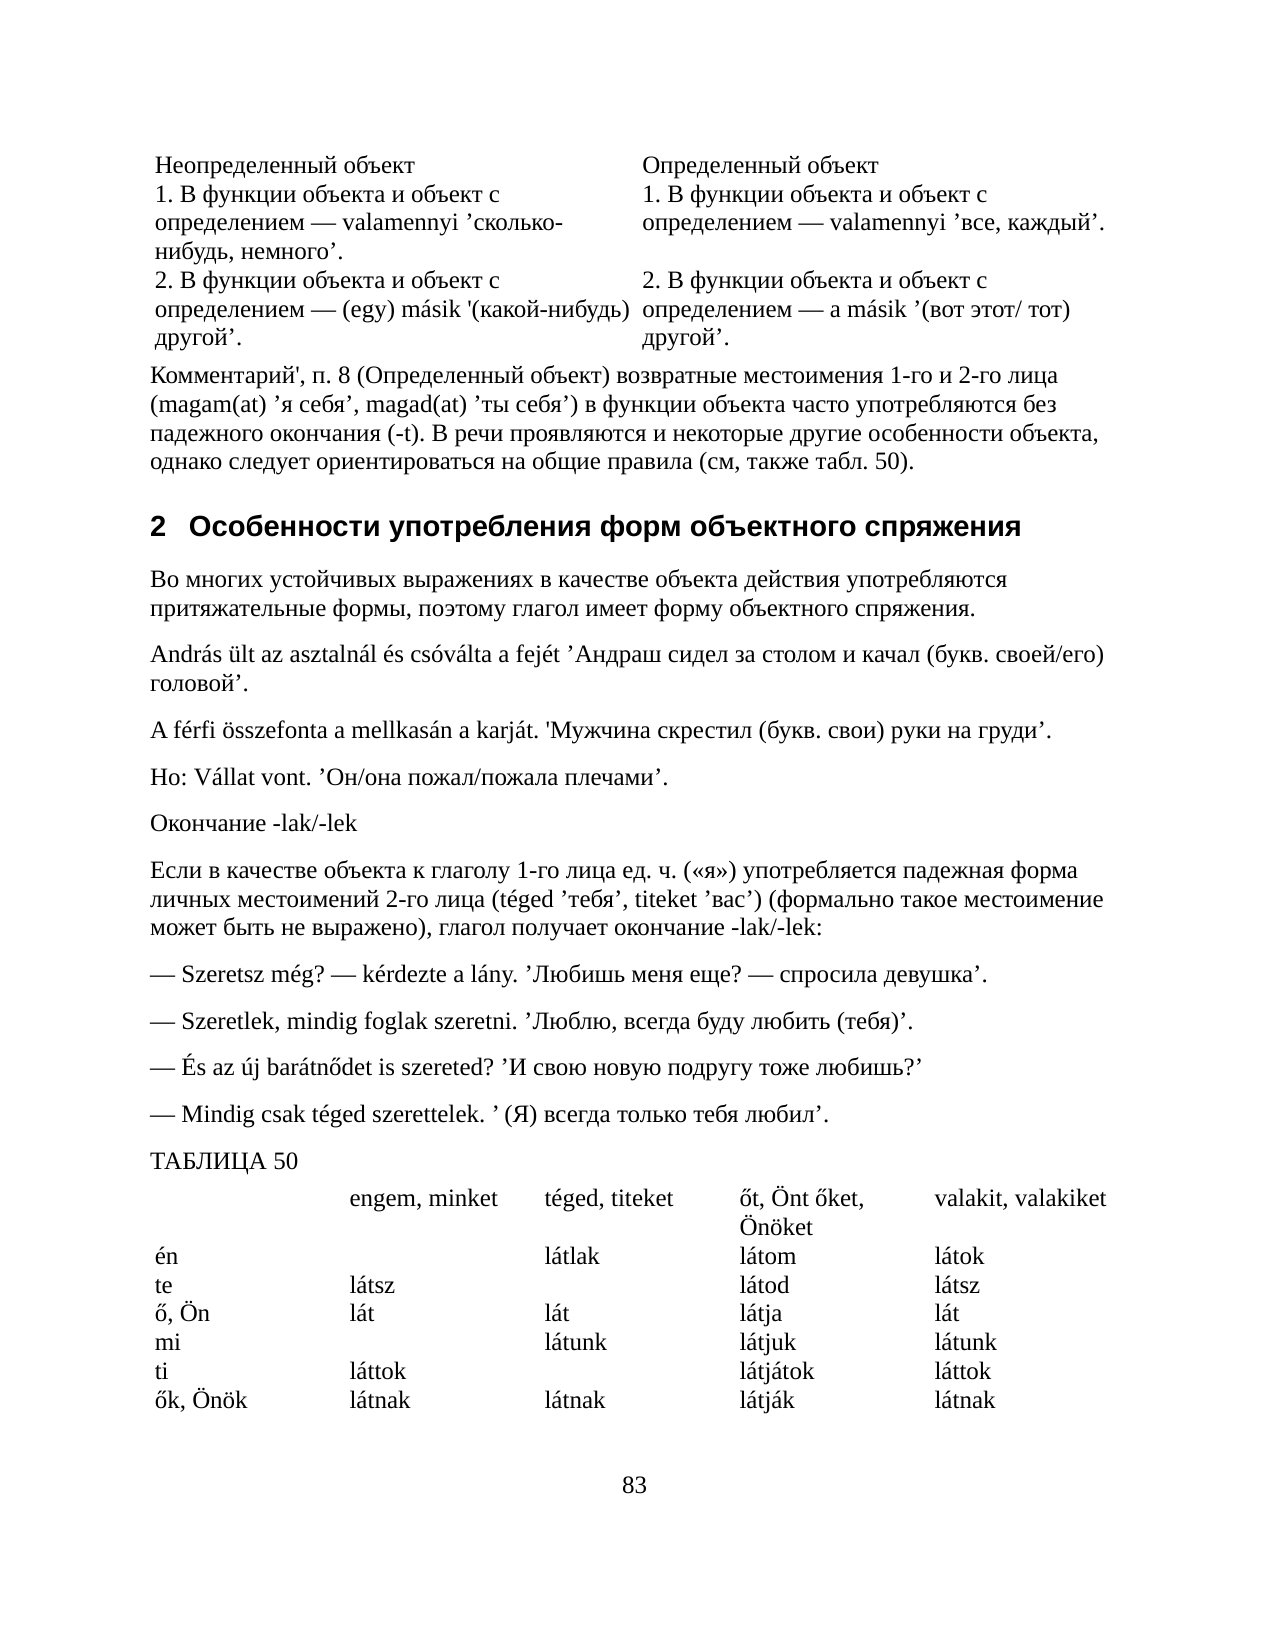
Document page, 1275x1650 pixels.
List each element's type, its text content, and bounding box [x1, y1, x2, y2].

subtitle Особенности употребления форм объектного спряжения [150, 509, 1125, 543]
table_cell látnak [540, 1385, 735, 1413]
text — Szeretsz még? — kérdezte a lány. ’Любишь меня еще? — спросила девушка’. [150, 959, 1125, 988]
table_cell Определенный объект [638, 150, 1125, 179]
table_cell ők, Önök [150, 1385, 345, 1413]
table_cell 1. В функции объекта и объект с определением — valamennyi ’все, каждый’. [638, 179, 1125, 265]
table_cell Неопределенный объект [150, 150, 637, 179]
text — Szeretlek, mindig foglak szeretni. ’Люблю, всегда буду любить (тебя)’. [150, 1006, 1125, 1034]
text Во многих устойчивых выражениях в качестве объекта действия употребляются притяжательные формы, поэтому глагол имеет форму объектного спряжения. [150, 564, 1125, 622]
table_cell 2. В функции объекта и объект с определением — a másik ’(вот этот/ тот) другой’. [638, 265, 1125, 351]
table_cell lát [540, 1299, 735, 1327]
table_cell látunk [540, 1327, 735, 1356]
text A férfi összefonta a mellkasán a karját. 'Мужчина скрестил (букв. свои) руки на груди’. [150, 715, 1125, 744]
table_cell 1. В функции объекта и объект с определением — valamennyi ’сколько-нибудь, немного’. [150, 179, 637, 265]
table_cell látsz [930, 1270, 1125, 1298]
table_header [150, 1184, 345, 1241]
table_cell látnak [930, 1385, 1125, 1413]
table_cell 2. В функции объекта и объект с определением — (egy) másik '(какой-нибудь) другой’. [150, 265, 637, 351]
table_cell látnak [345, 1385, 540, 1413]
table_cell te [150, 1270, 345, 1298]
table_cell látlak [540, 1241, 735, 1270]
table_cell látom [735, 1241, 930, 1270]
table_cell lát [930, 1299, 1125, 1327]
table_header őt, Önt őket, Önöket [735, 1184, 930, 1241]
table_cell láttok [345, 1356, 540, 1385]
table_cell mi [150, 1327, 345, 1356]
text — És az új barátnődet is szereted? ’И свою новую подругу тоже любишь?’ [150, 1052, 1125, 1081]
table_cell látja [735, 1299, 930, 1327]
text András ült az asztalnál és csóválta a fejét ’Андраш сидел за столом и качал (букв. своей/его) головой’. [150, 639, 1125, 697]
table_cell én [150, 1241, 345, 1270]
text Если в качестве объекта к глаголу 1-го лица ед. ч. («я») употребляется падежная форма личных местоимений 2-го лица (téged ’тебя’, titeket ’вас’) (формально такое местоимение может быть не выражено), глагол получает окончание -lak/-lek: [150, 855, 1125, 941]
table_cell látod [735, 1270, 930, 1298]
table_cell [540, 1356, 735, 1385]
table_cell látunk [930, 1327, 1125, 1356]
table_cell lát [345, 1299, 540, 1327]
table_cell [345, 1327, 540, 1356]
table_header valakit, valakiket [930, 1184, 1125, 1241]
table_header téged, titeket [540, 1184, 735, 1241]
table_cell ő, Ön [150, 1299, 345, 1327]
table_cell látjuk [735, 1327, 930, 1356]
text Но: Vállat vont. ’Он/она пожал/пожала плечами’. [150, 762, 1125, 790]
table_cell látsz [345, 1270, 540, 1298]
table_cell látjátok [735, 1356, 930, 1385]
text Комментарий', п. 8 (Определенный объект) возвратные местоимения 1-го и 2-го лица (magam(at) ’я себя’, magad(at) ’ты себя’) в функции объекта часто употребляются без падежного окончания (-t). В речи проявляются и некоторые другие особенности объекта, однако следует ориентироваться на общие правила (см, также табл. 50). [150, 360, 1125, 475]
table_cell [345, 1241, 540, 1270]
table_cell látok [930, 1241, 1125, 1270]
table_cell [540, 1270, 735, 1298]
table_cell ti [150, 1356, 345, 1385]
text ТАБЛИЦА 50 [150, 1146, 1125, 1174]
text — Mindig csak téged szerettelek. ’ (Я) всегда только тебя любил’. [150, 1099, 1125, 1128]
table_cell látják [735, 1385, 930, 1413]
table_cell láttok [930, 1356, 1125, 1385]
text Окончание -lak/-lek [150, 808, 1125, 837]
table_header engem, minket [345, 1184, 540, 1241]
